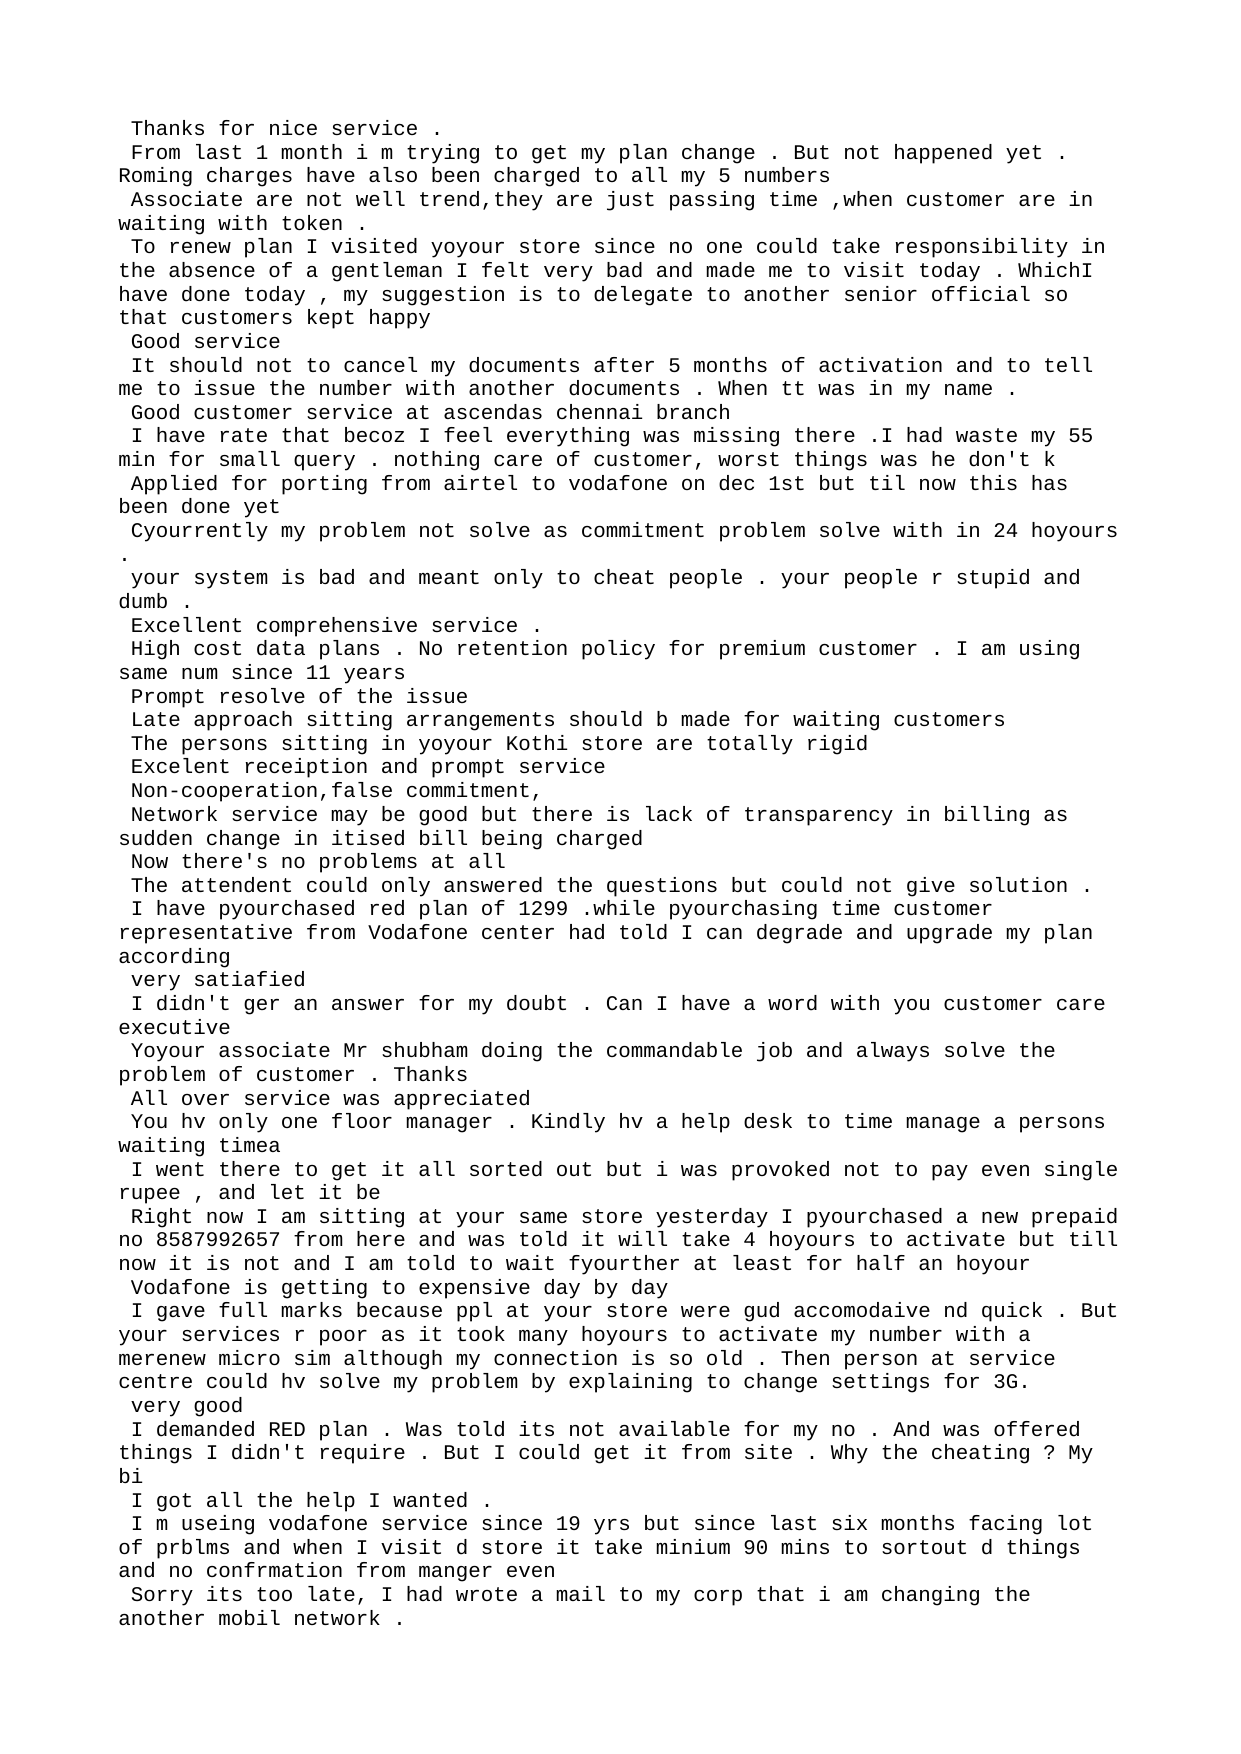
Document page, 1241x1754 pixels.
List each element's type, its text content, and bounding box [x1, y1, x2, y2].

text I gave full marks because ppl at your store were gud accomodaive nd quick . But your services r poor as it took many hoyours to activate my number with a merenew micro sim although my connection is so old . Then person at service centre could hv solve my problem by explaining to change settings for 3G. [118, 1300, 1122, 1395]
text Yoyour associate Mr shubham doing the commandable job and always solve the problem of customer . Thanks [118, 1040, 1122, 1088]
text Applied for porting from airtel to vodafone on dec 1st but til now this has been done yet [118, 473, 1122, 520]
text Cyourrently my problem not solve as commitment problem solve with in 24 hoyours . [118, 520, 1122, 567]
text All over service was appreciated [118, 1088, 1122, 1111]
text Right now I am sitting at your same store yesterday I pyourchased a new prepaid no 8587992657 from here and was told it will take 4 hoyours to activate but till now it is not and I am told to wait fyourther at least for half an hoyour [118, 1206, 1122, 1277]
text Sorry its too late, I had wrote a mail to my corp that i am changing the another mobil network . [118, 1584, 1122, 1631]
text Good service [118, 331, 1122, 354]
text I went there to get it all sorted out but i was provoked not to pay even single rupee , and let it be [118, 1158, 1122, 1206]
text High cost data plans . No retention policy for premium customer . I am using same num since 11 years [118, 638, 1122, 686]
text You hv only one floor manager . Kindly hv a help desk to time manage a persons waiting timea [118, 1111, 1122, 1158]
text Excelent receiption and prompt service [118, 757, 1122, 780]
text I have rate that becoz I feel everything was missing there .I had waste my 55 min for small query . nothing care of customer, worst things was he don't k [118, 426, 1122, 473]
text Network service may be good but there is lack of transparency in billing as sudden change in itised bill being charged [118, 804, 1122, 851]
text I didn't ger an answer for my doubt . Can I have a word with you customer care executive [118, 993, 1122, 1040]
text Late approach sitting arrangements should b made for waiting customers [118, 709, 1122, 733]
text very good [118, 1395, 1122, 1419]
text I got all the help I wanted . [118, 1489, 1122, 1513]
text It should not to cancel my documents after 5 months of activation and to tell me to issue the number with another documents . When tt was in my name . [118, 354, 1122, 402]
text I demanded RED plan . Was told its not available for my no . And was offered things I didn't require . But I could get it from site . Why the cheating ? My bi [118, 1419, 1122, 1489]
text Vodafone is getting to expensive day by day [118, 1277, 1122, 1300]
text From last 1 month i m trying to get my plan change . But not happened yet . Roming charges have also been charged to all my 5 numbers [118, 142, 1122, 189]
text Prompt resolve of the issue [118, 686, 1122, 709]
text The persons sitting in yoyour Kothi store are totally rigid [118, 733, 1122, 757]
text I have pyourchased red plan of 1299 .while pyourchasing time customer representative from Vodafone center had told I can degrade and upgrade my plan according [118, 898, 1122, 969]
text Thanks for nice service . [118, 118, 1122, 142]
text Non-cooperation,false commitment, [118, 780, 1122, 804]
text Excellent comprehensive service . [118, 615, 1122, 638]
text your system is bad and meant only to cheat people . your people r stupid and dumb . [118, 567, 1122, 615]
text To renew plan I visited yoyour store since no one could take responsibility in the absence of a gentleman I felt very bad and made me to visit today . WhichI have done today , my suggestion is to delegate to another senior official so that customers kept happy [118, 236, 1122, 331]
text I m useing vodafone service since 19 yrs but since last six months facing lot of prblms and when I visit d store it take minium 90 mins to sortout d things and no confrmation from manger even [118, 1513, 1122, 1584]
text The attendent could only answered the questions but could not give solution . [118, 875, 1122, 898]
text Associate are not well trend,they are just passing time ,when customer are in waiting with token . [118, 189, 1122, 236]
text Good customer service at ascendas chennai branch [118, 402, 1122, 426]
text very satiafied [118, 969, 1122, 993]
text Now there's no problems at all [118, 851, 1122, 875]
